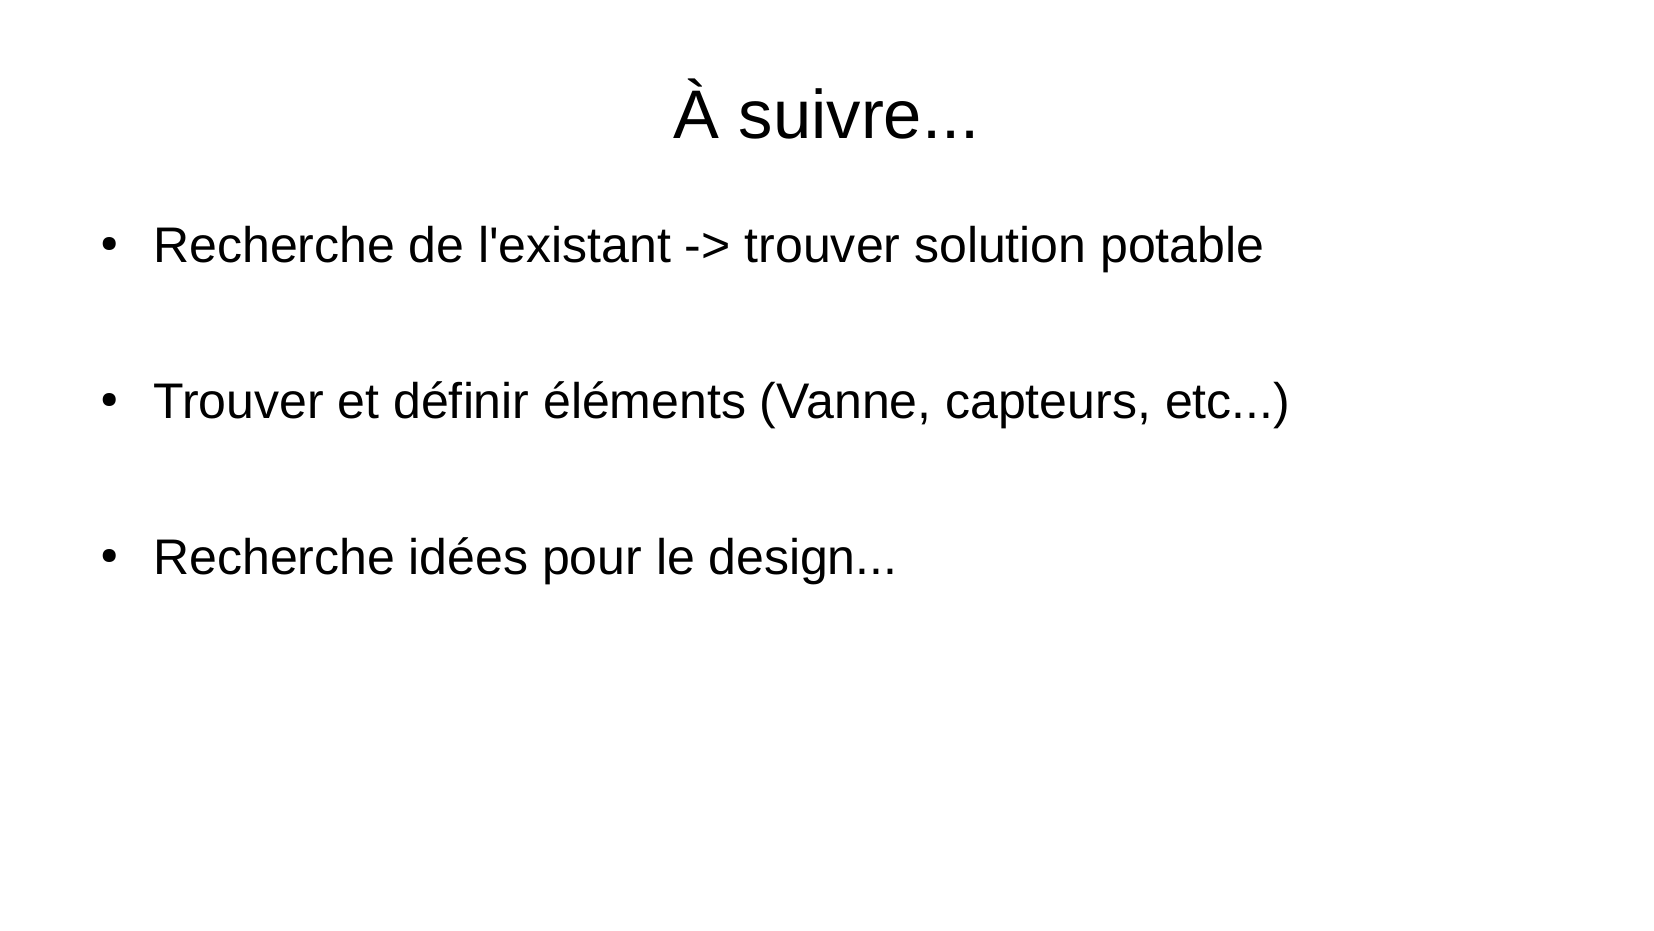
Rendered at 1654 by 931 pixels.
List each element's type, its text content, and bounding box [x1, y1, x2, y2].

title À suivre... [82, 37, 1571, 193]
list Recherche de l'existant -> trouver solution potable Trouver et définir éléments (Vanne, capteurs, etc...) Recherche idées pour le design... [82, 217, 1571, 758]
